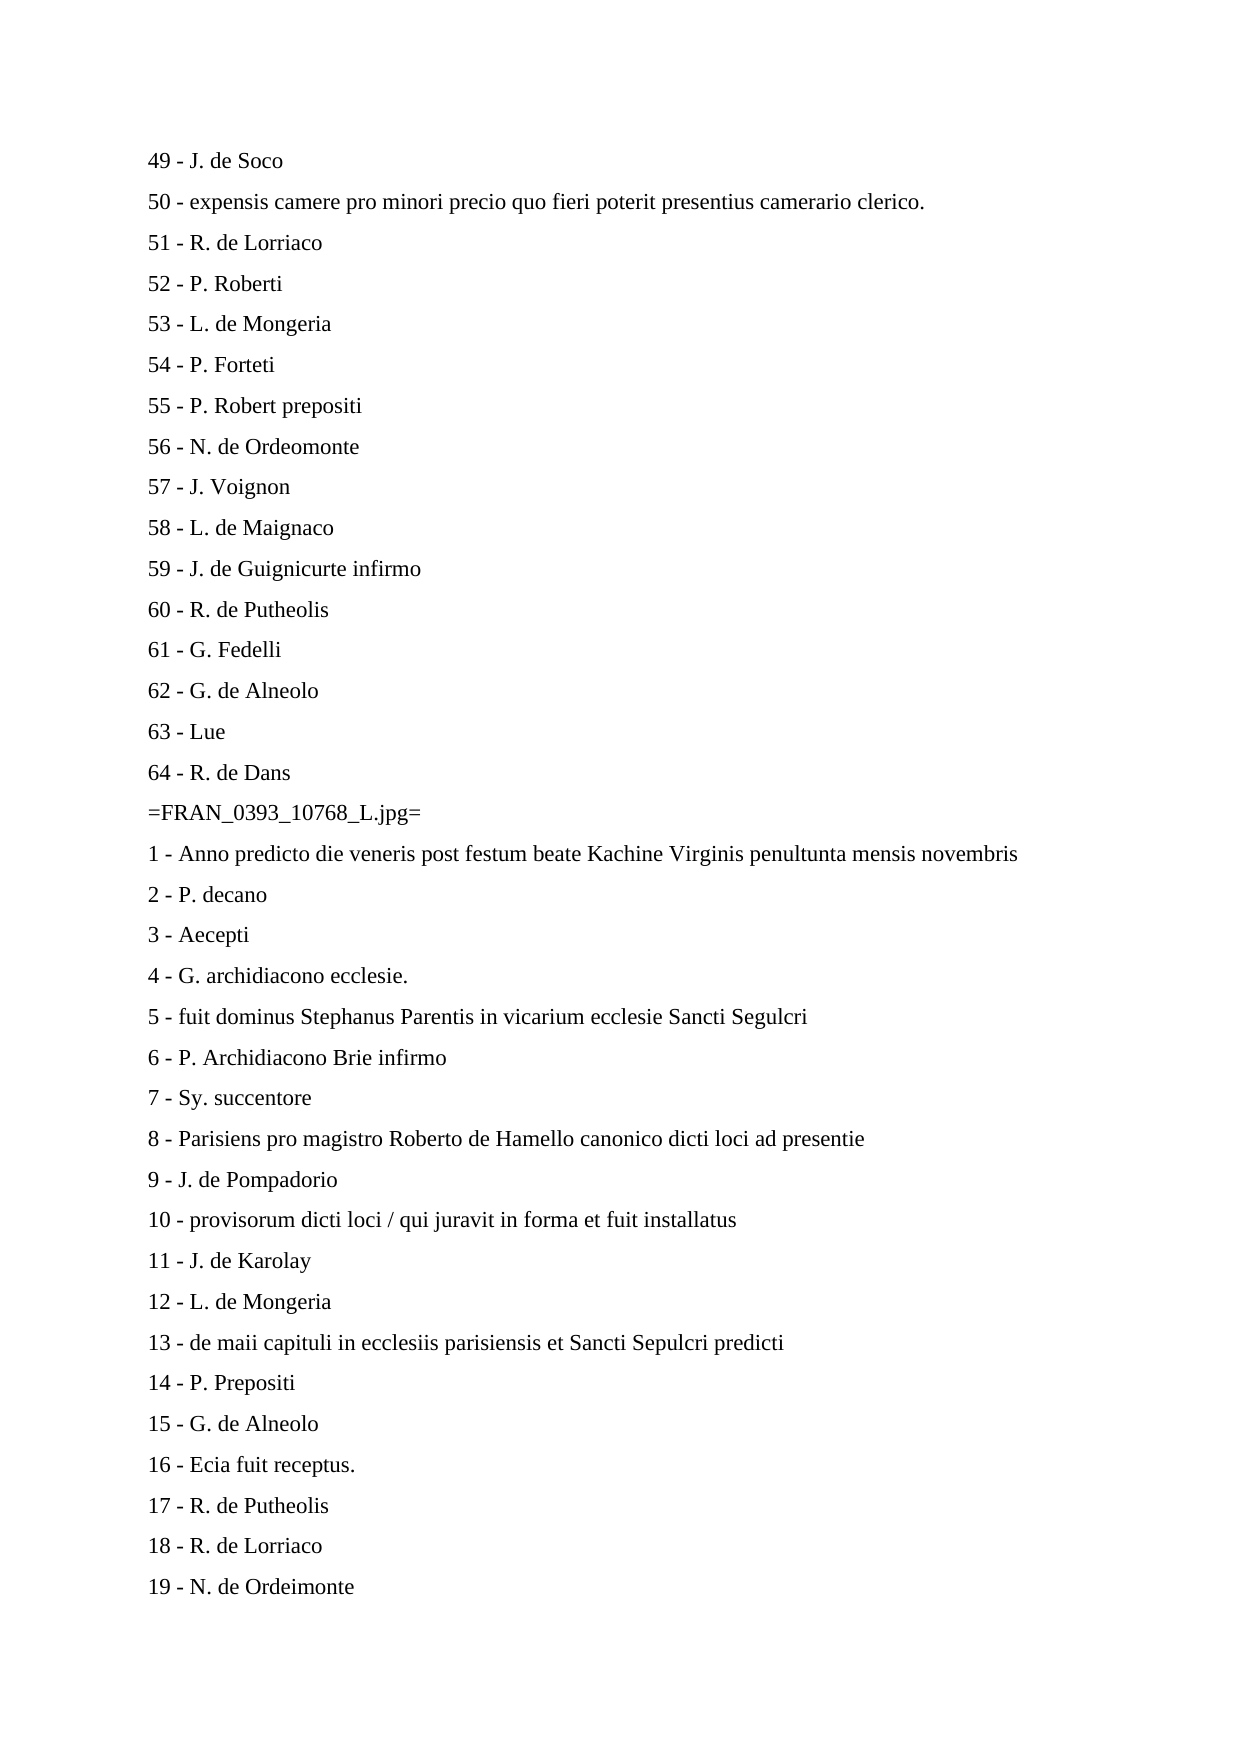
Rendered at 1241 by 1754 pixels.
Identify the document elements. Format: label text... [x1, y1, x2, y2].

text 15 - G. de Alneolo [148, 1410, 1093, 1437]
text 13 - de maii capituli in ecclesiis parisiensis et Sancti Sepulcri predicti [148, 1329, 1093, 1355]
text 6 - P. Archidiacono Brie infirmo [148, 1044, 1093, 1070]
text =FRAN_0393_10768_L.jpg= [148, 799, 1093, 826]
text 16 - Ecia fuit receptus. [148, 1451, 1093, 1477]
text 19 - N. de Ordeimonte [148, 1573, 1093, 1599]
text 52 - P. Roberti [148, 270, 1093, 296]
text 50 - expensis camere pro minori precio quo fieri poterit presentius camerario clerico. [148, 188, 1093, 215]
text 10 - provisorum dicti loci / qui juravit in forma et fuit installatus [148, 1207, 1093, 1233]
text 1 - Anno predicto die veneris post festum beate Kachine Virginis penultunta mensis novembris [148, 840, 1093, 866]
text 58 - L. de Maignaco [148, 514, 1093, 541]
text 11 - J. de Karolay [148, 1247, 1093, 1274]
text 9 - J. de Pompadorio [148, 1166, 1093, 1192]
text 62 - G. de Alneolo [148, 677, 1093, 703]
text 54 - P. Forteti [148, 351, 1093, 378]
text 14 - P. Prepositi [148, 1369, 1093, 1396]
text 3 - Aecepti [148, 921, 1093, 948]
text 55 - P. Robert prepositi [148, 392, 1093, 418]
text 8 - Parisiens pro magistro Roberto de Hamello canonico dicti loci ad presentie [148, 1125, 1093, 1151]
text 12 - L. de Mongeria [148, 1288, 1093, 1314]
text 7 - Sy. succentore [148, 1084, 1093, 1111]
text 49 - J. de Soco [148, 148, 1093, 174]
text 64 - R. de Dans [148, 758, 1093, 785]
text 59 - J. de Guignicurte infirmo [148, 555, 1093, 581]
text 56 - N. de Ordeomonte [148, 433, 1093, 459]
text 18 - R. de Lorriaco [148, 1532, 1093, 1559]
text 60 - R. de Putheolis [148, 596, 1093, 622]
text 5 - fuit dominus Stephanus Parentis in vicarium ecclesie Sancti Segulcri [148, 1003, 1093, 1029]
text 61 - G. Fedelli [148, 636, 1093, 663]
text 53 - L. de Mongeria [148, 311, 1093, 337]
text 51 - R. de Lorriaco [148, 229, 1093, 255]
text 57 - J. Voignon [148, 473, 1093, 500]
text 63 - Lue [148, 718, 1093, 744]
text 4 - G. archidiacono ecclesie. [148, 962, 1093, 988]
text 17 - R. de Putheolis [148, 1492, 1093, 1518]
text 2 - P. decano [148, 881, 1093, 907]
